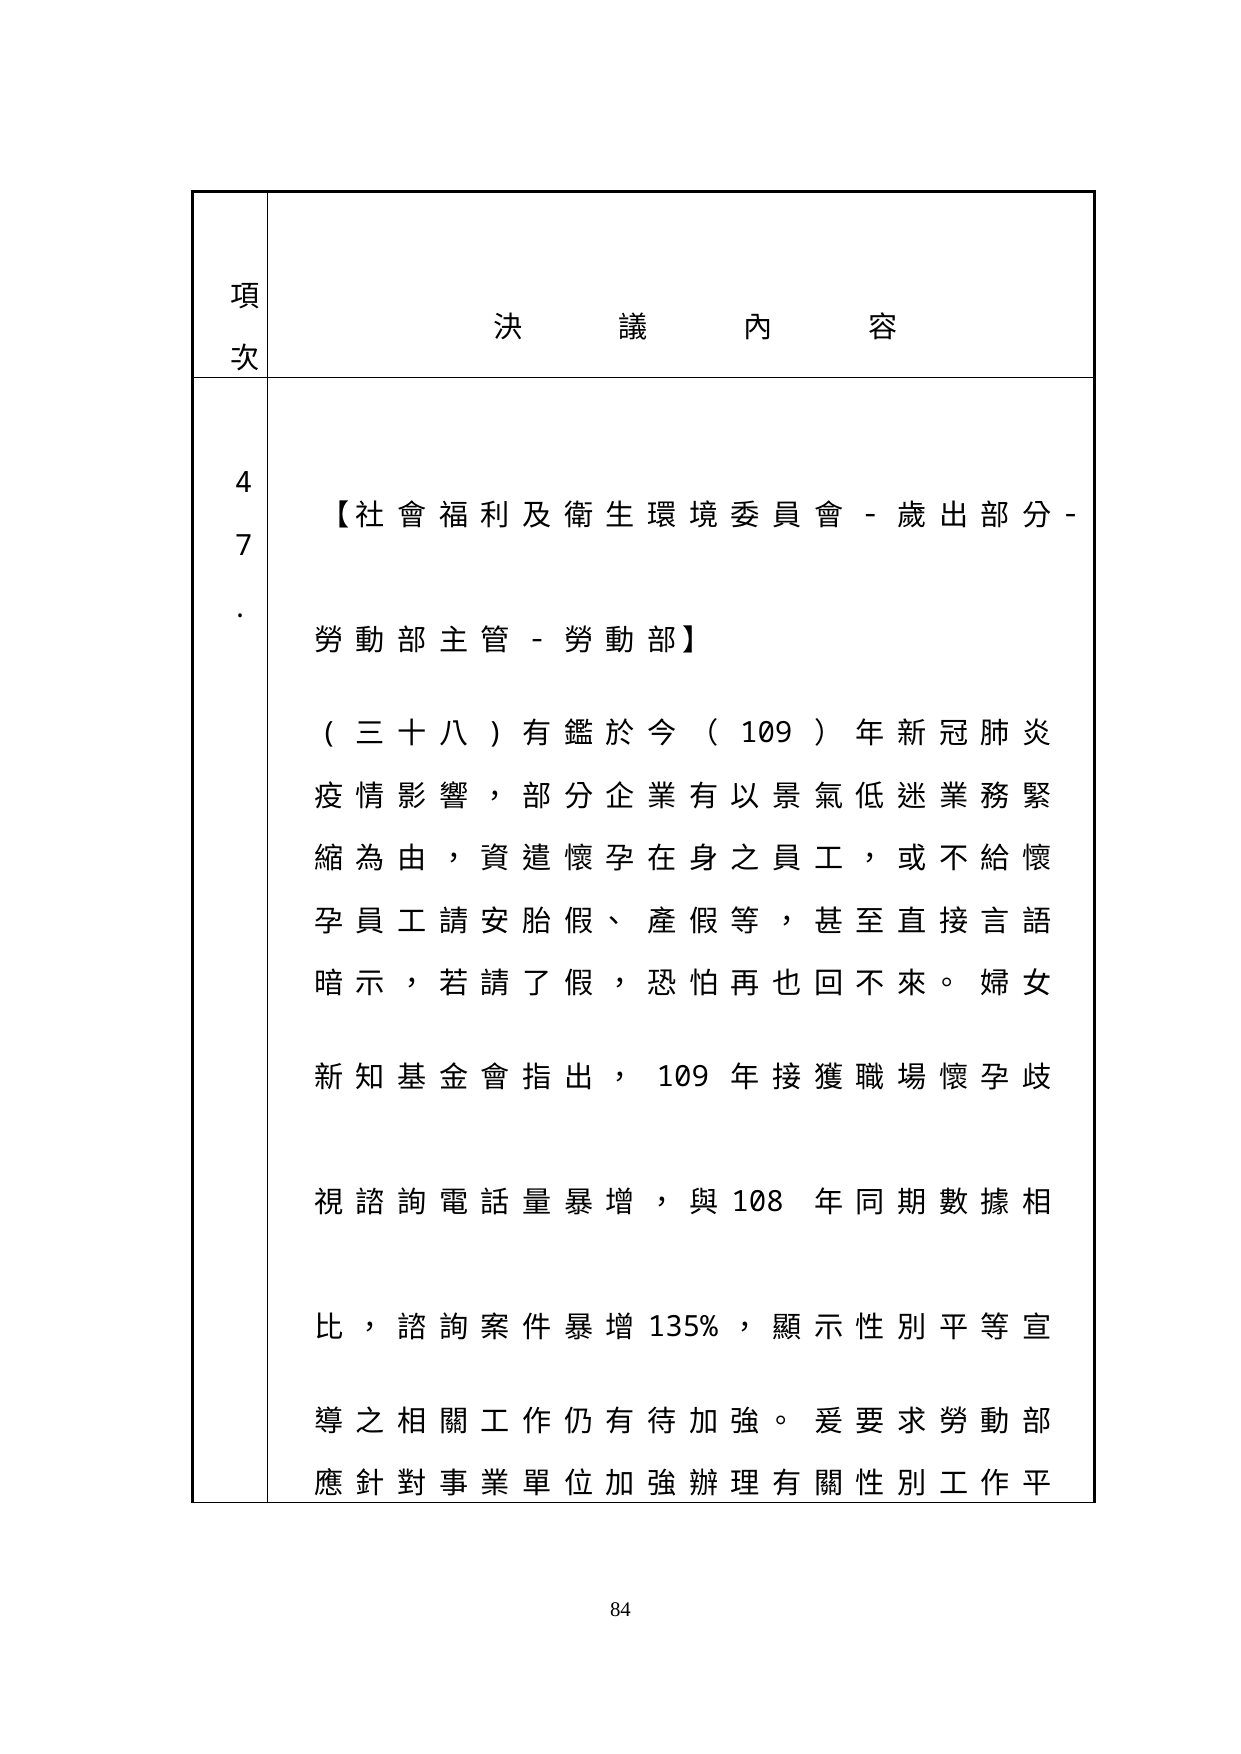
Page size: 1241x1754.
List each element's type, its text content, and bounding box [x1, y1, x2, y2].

table_cell 47. [194, 378, 267, 1502]
table_header 決 議 內 容 [268, 193, 1093, 377]
table_cell 【社會福利及衛生環境委員會-歲出部分-勞動部主管-勞動部】 (三十八)有鑑於今（109）年新冠肺炎疫情影響，部分企業有以景氣低迷業務緊縮為由，資遣懷孕在身之員工，或不給懷孕員工請安胎假、產假等，甚至直接言語暗示，若請了假，恐怕再也回不來。婦女新知基金會指出，109年接獲職場懷孕歧視諮詢電話量暴增，與108 年同期數據相比，諮詢案件暴增135%，顯示性別平等宣導之相關工作仍有待加強。爰要求勞動部應針對事業單位加強辦理有關性別工作平 [268, 378, 1093, 1502]
table_header 項次 [194, 193, 267, 377]
